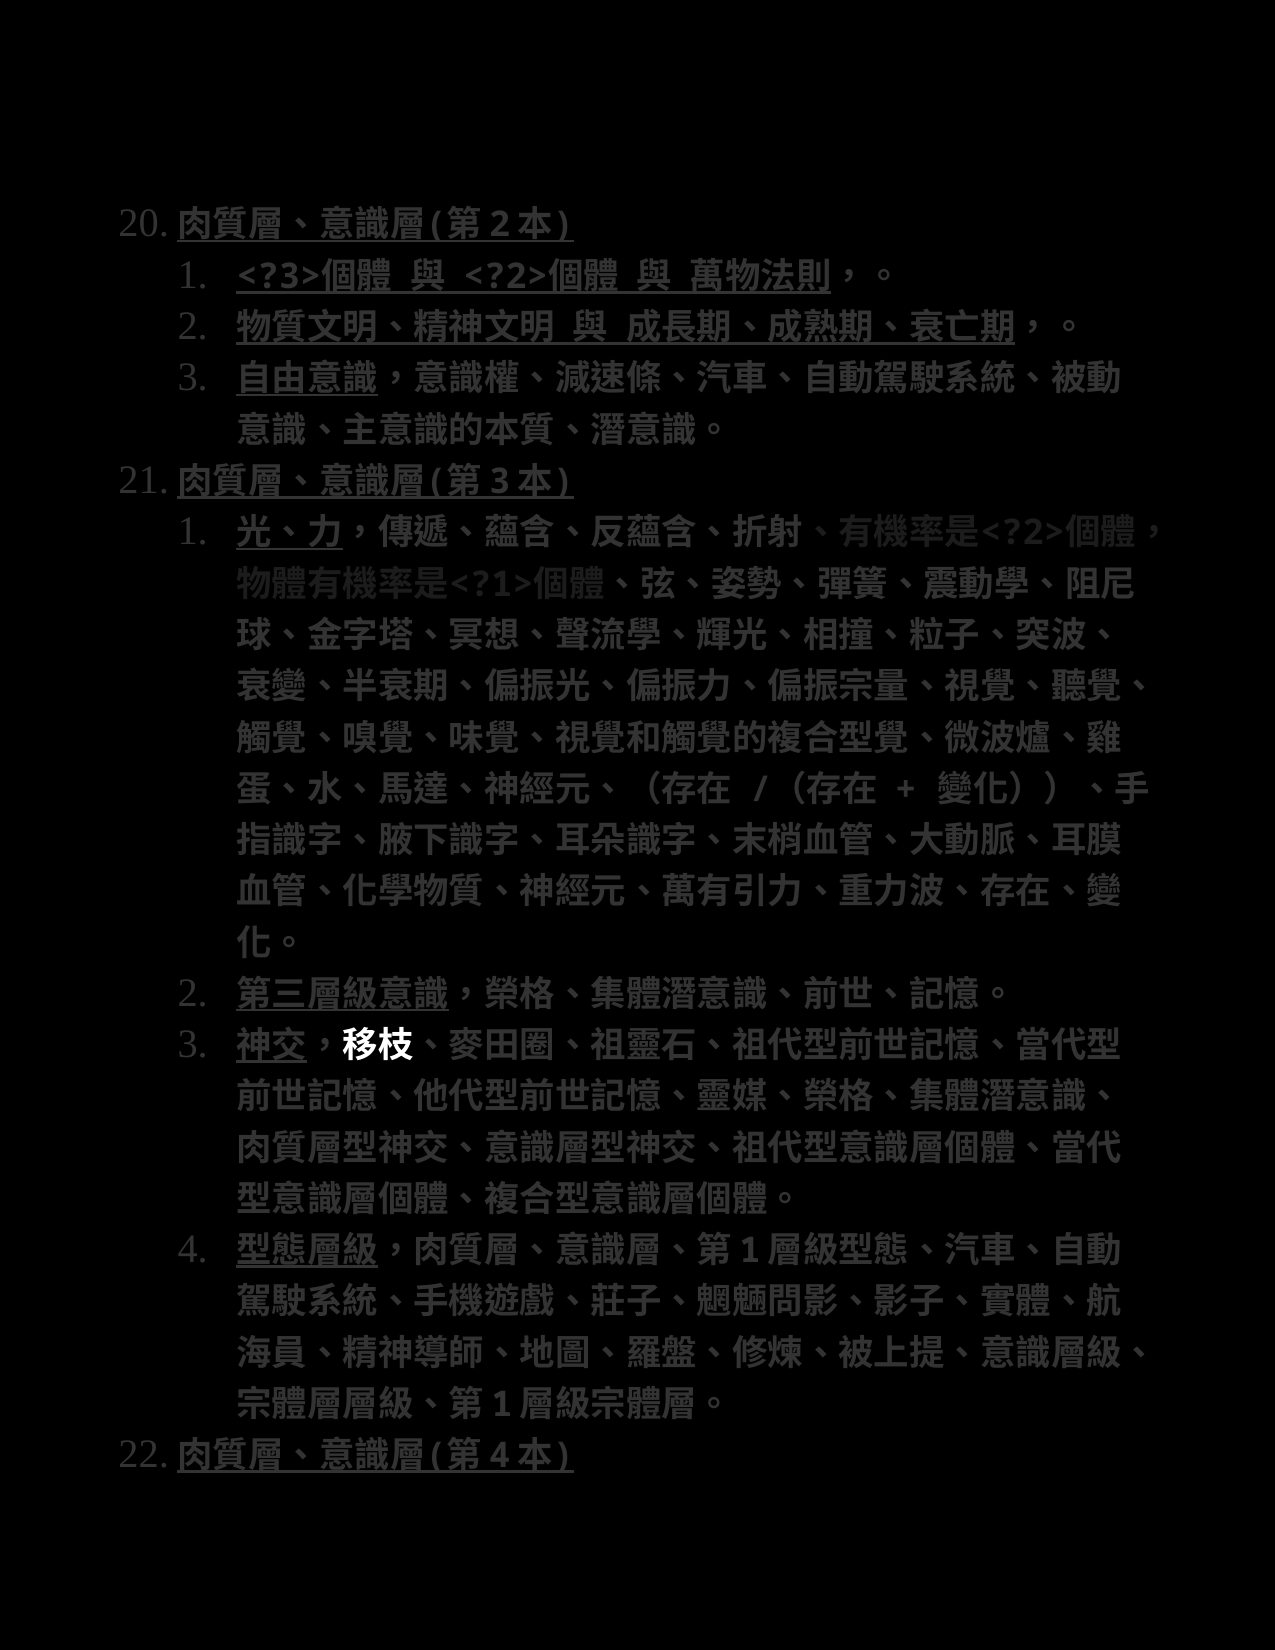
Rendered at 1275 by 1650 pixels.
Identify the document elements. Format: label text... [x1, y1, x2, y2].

list 光、力，傳遞、蘊含、反蘊含、折射、有機率是<?2>個體，物體有機率是<?1>個體、弦、姿勢、彈簧、震動學、阻尼球、金字塔、冥想、聲流學、輝光、相撞、粒子、突波、衰變、半衰期、偏振光、偏振力、偏振宗量、視覺、聽覺、觸覺、嗅覺、味覺、視覺和觸覺的複合型覺、微波爐、雞蛋、水、馬達、神經元、（存在 /（存在 + 變化））、手指識字、腋下識字、耳朵識字、末梢血管、大動脈、耳膜血管、化學物質、神經元、萬有引力、重力波、存在、變化。 [177, 504, 1157, 965]
list 神交，移枝、麥田圈、祖靈石、祖代型前世記憶、當代型前世記憶、他代型前世記憶、靈媒、榮格、集體潛意識、肉質層型神交、意識層型神交、祖代型意識層個體、當代型意識層個體、複合型意識層個體。 [177, 1016, 1157, 1221]
list 第三層級意識，榮格、集體潛意識、前世、記憶。 [177, 965, 1157, 1016]
list 肉質層、意識層(第3本) [118, 452, 1157, 504]
list <?3>個體 與 <?2>個體 與 萬物法則，。 [177, 247, 1157, 298]
list 肉質層、意識層(第4本) [118, 1427, 1157, 1478]
list 物質文明、精神文明 與 成長期、成熟期、衰亡期，。 [177, 298, 1157, 350]
list 肉質層、意識層(第2本) [118, 196, 1157, 247]
list 自由意識，意識權、減速條、汽車、自動駕駛系統、被動意識、主意識的本質、潛意識。 [177, 350, 1157, 452]
list 型態層級，肉質層、意識層、第1層級型態、汽車、自動駕駛系統、手機遊戲、莊子、魍魎問影、影子、實體、航海員、精神導師、地圖、羅盤、修煉、被上提、意識層級、宗體層層級、第1層級宗體層。 [177, 1221, 1157, 1427]
